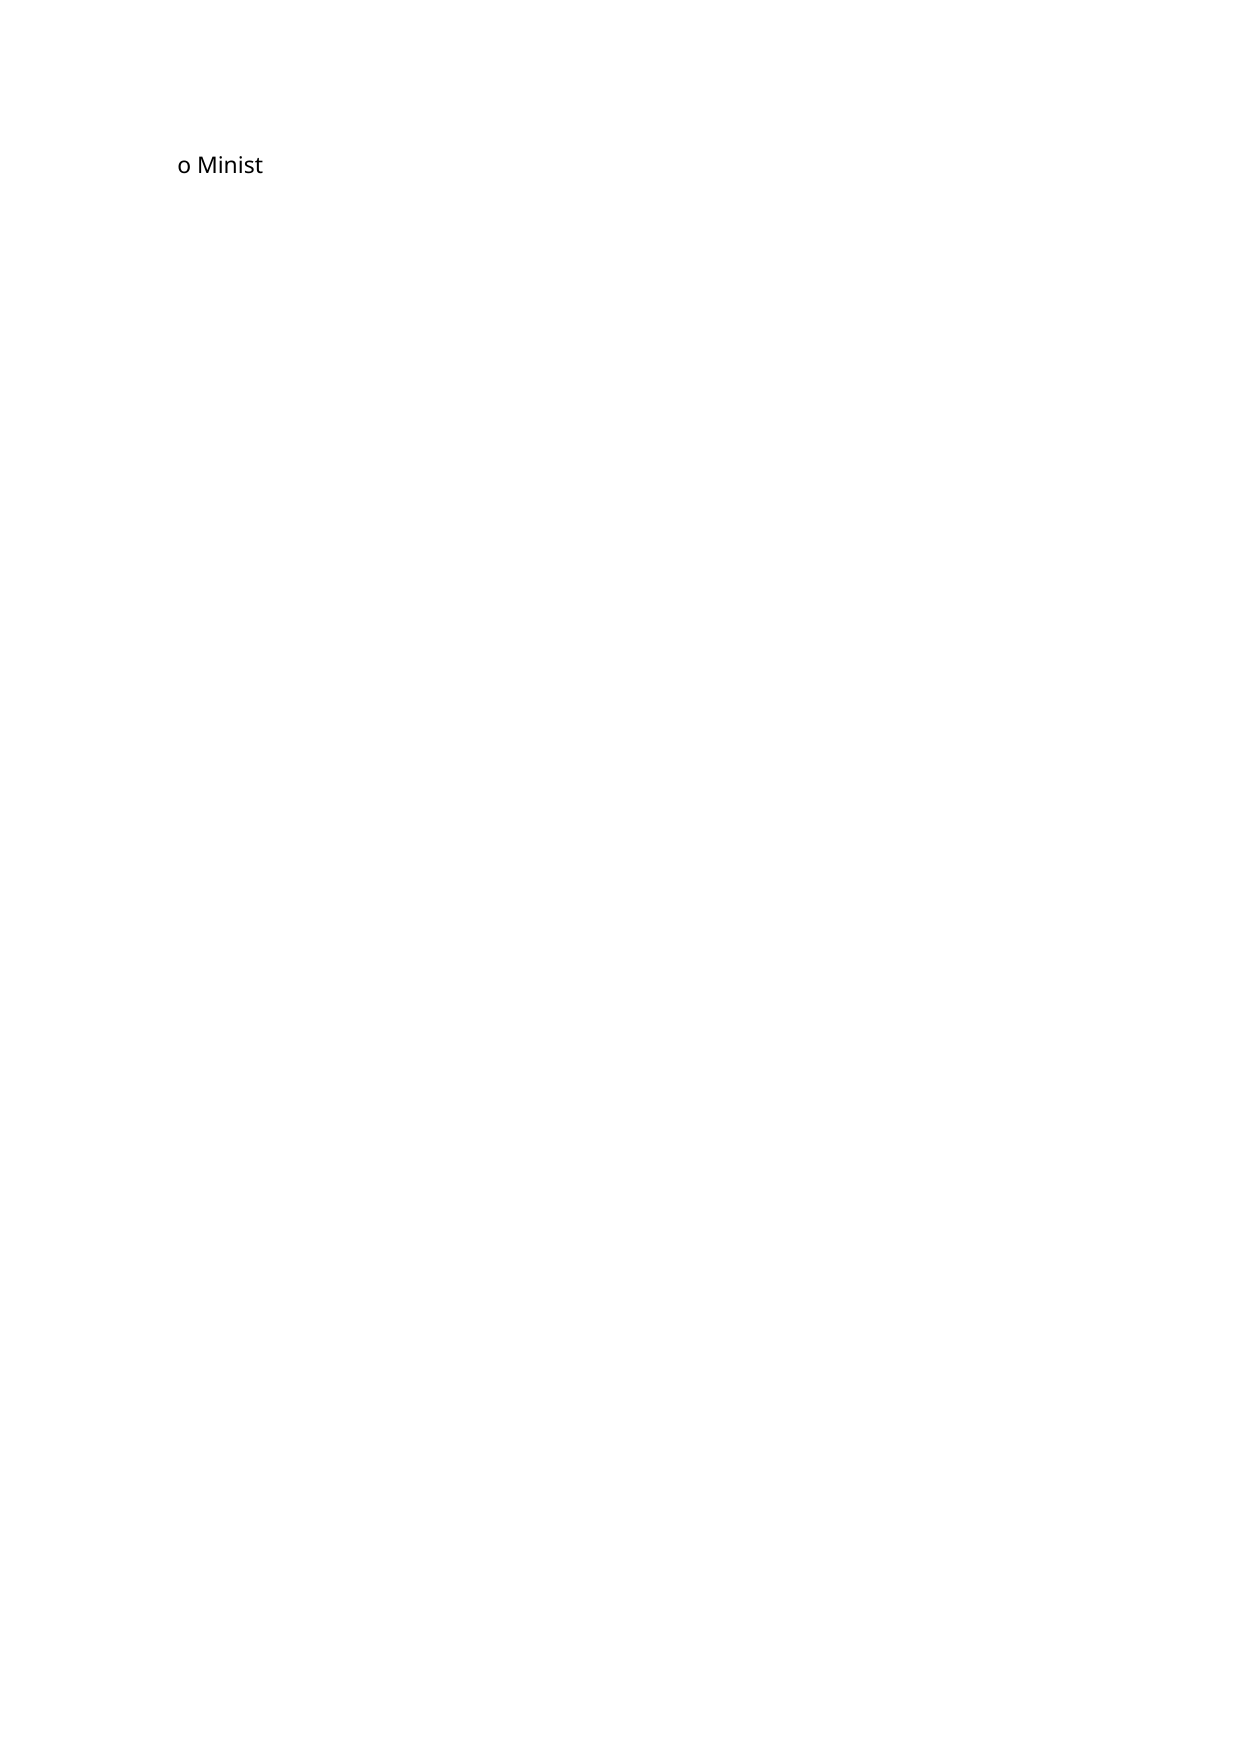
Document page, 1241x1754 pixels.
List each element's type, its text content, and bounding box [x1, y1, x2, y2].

text o Minist [177, 149, 1063, 181]
